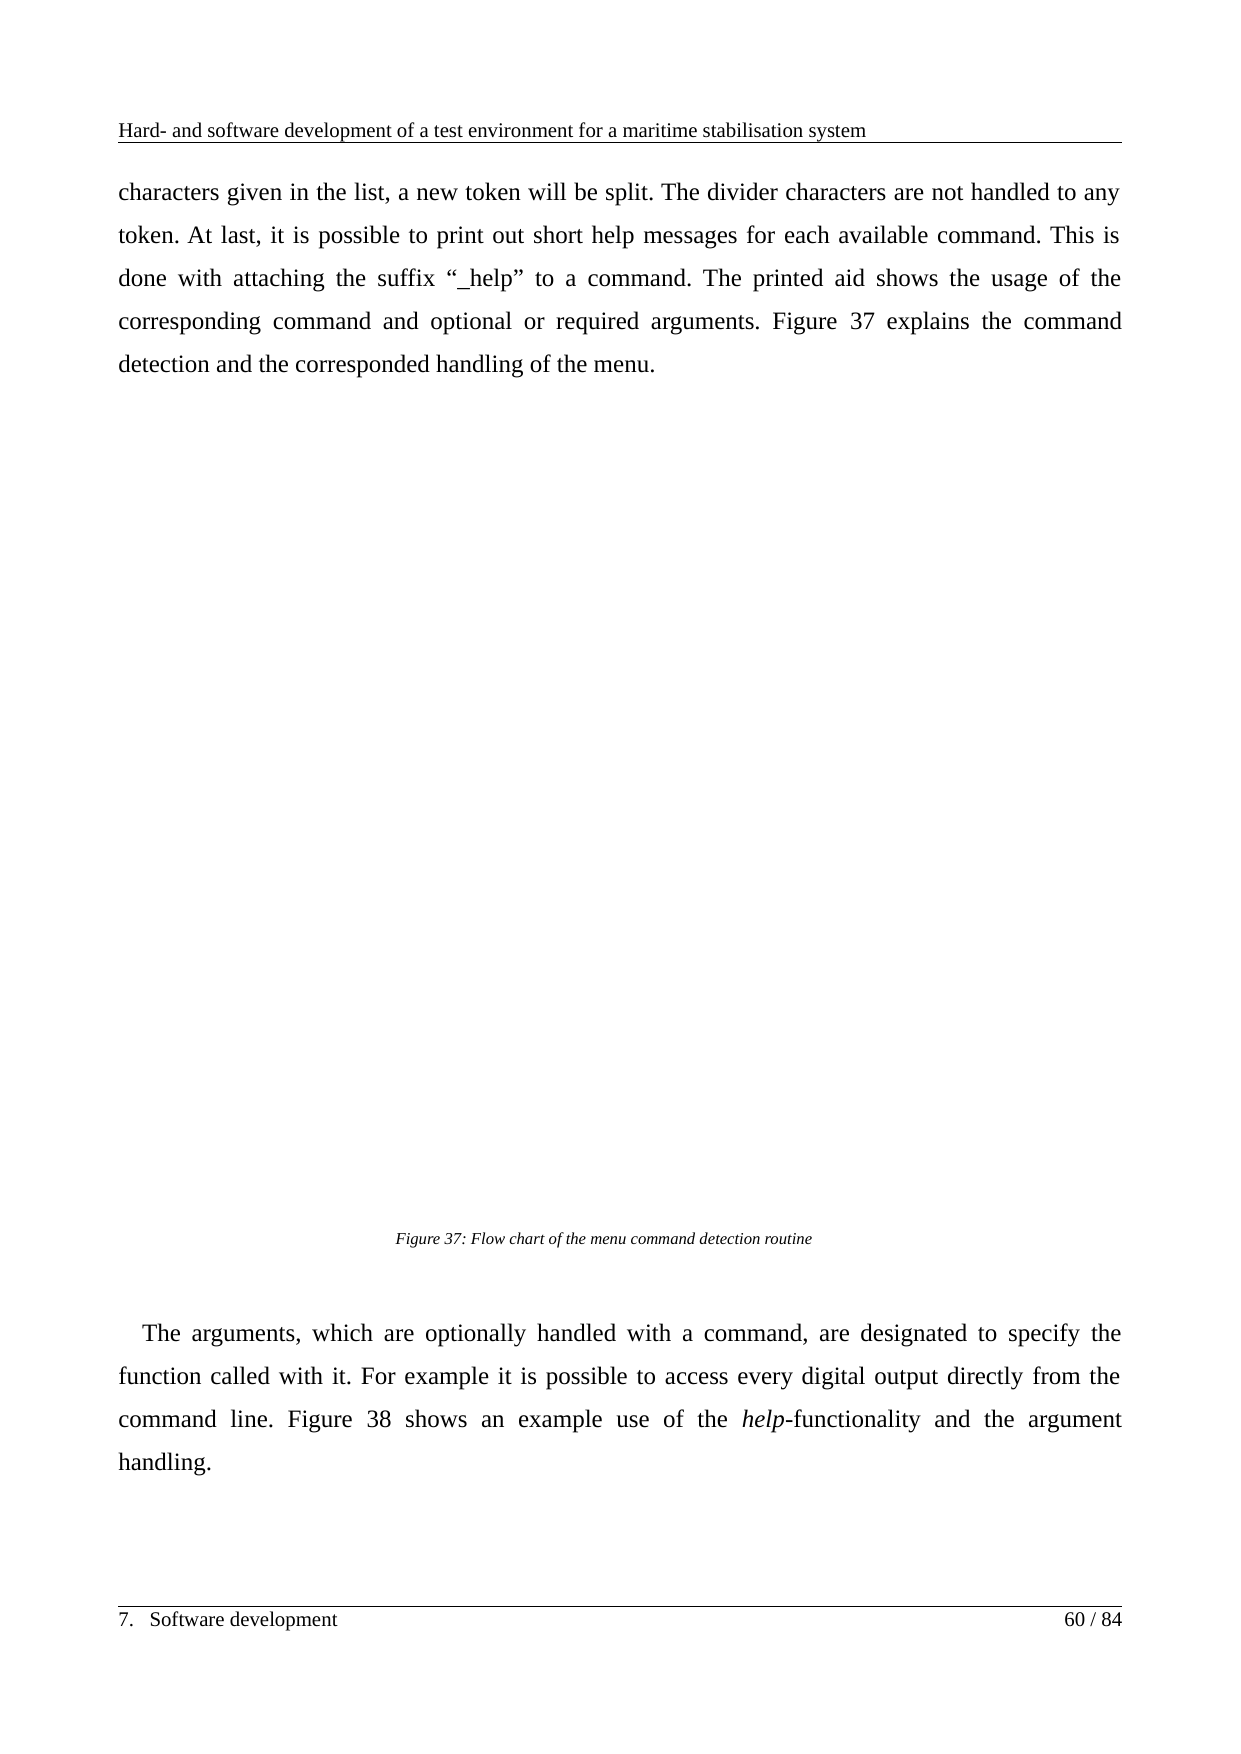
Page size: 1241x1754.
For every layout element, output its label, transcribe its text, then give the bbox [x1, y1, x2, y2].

text Figure 37: Flow chart of the menu command detection routine [395, 418, 845, 1248]
text characters given in the list, a new token will be split. The divider characters are not handled to any token. At last, it is possible to print out short help messages for each available command. This is done with attaching the suffix “_help” to a command. The printed aid shows the usage of the corresponding command and optional or required arguments. Figure 37 explains the command detection and the corresponded handling of the menu. [118, 177, 1122, 378]
text The arguments, which are optionally handled with a command, are designated to specify the function called with it. For example it is possible to access every digital output directly from the command line. Figure 38 shows an example use of the help-functionality and the argument handling. [118, 1318, 1122, 1476]
